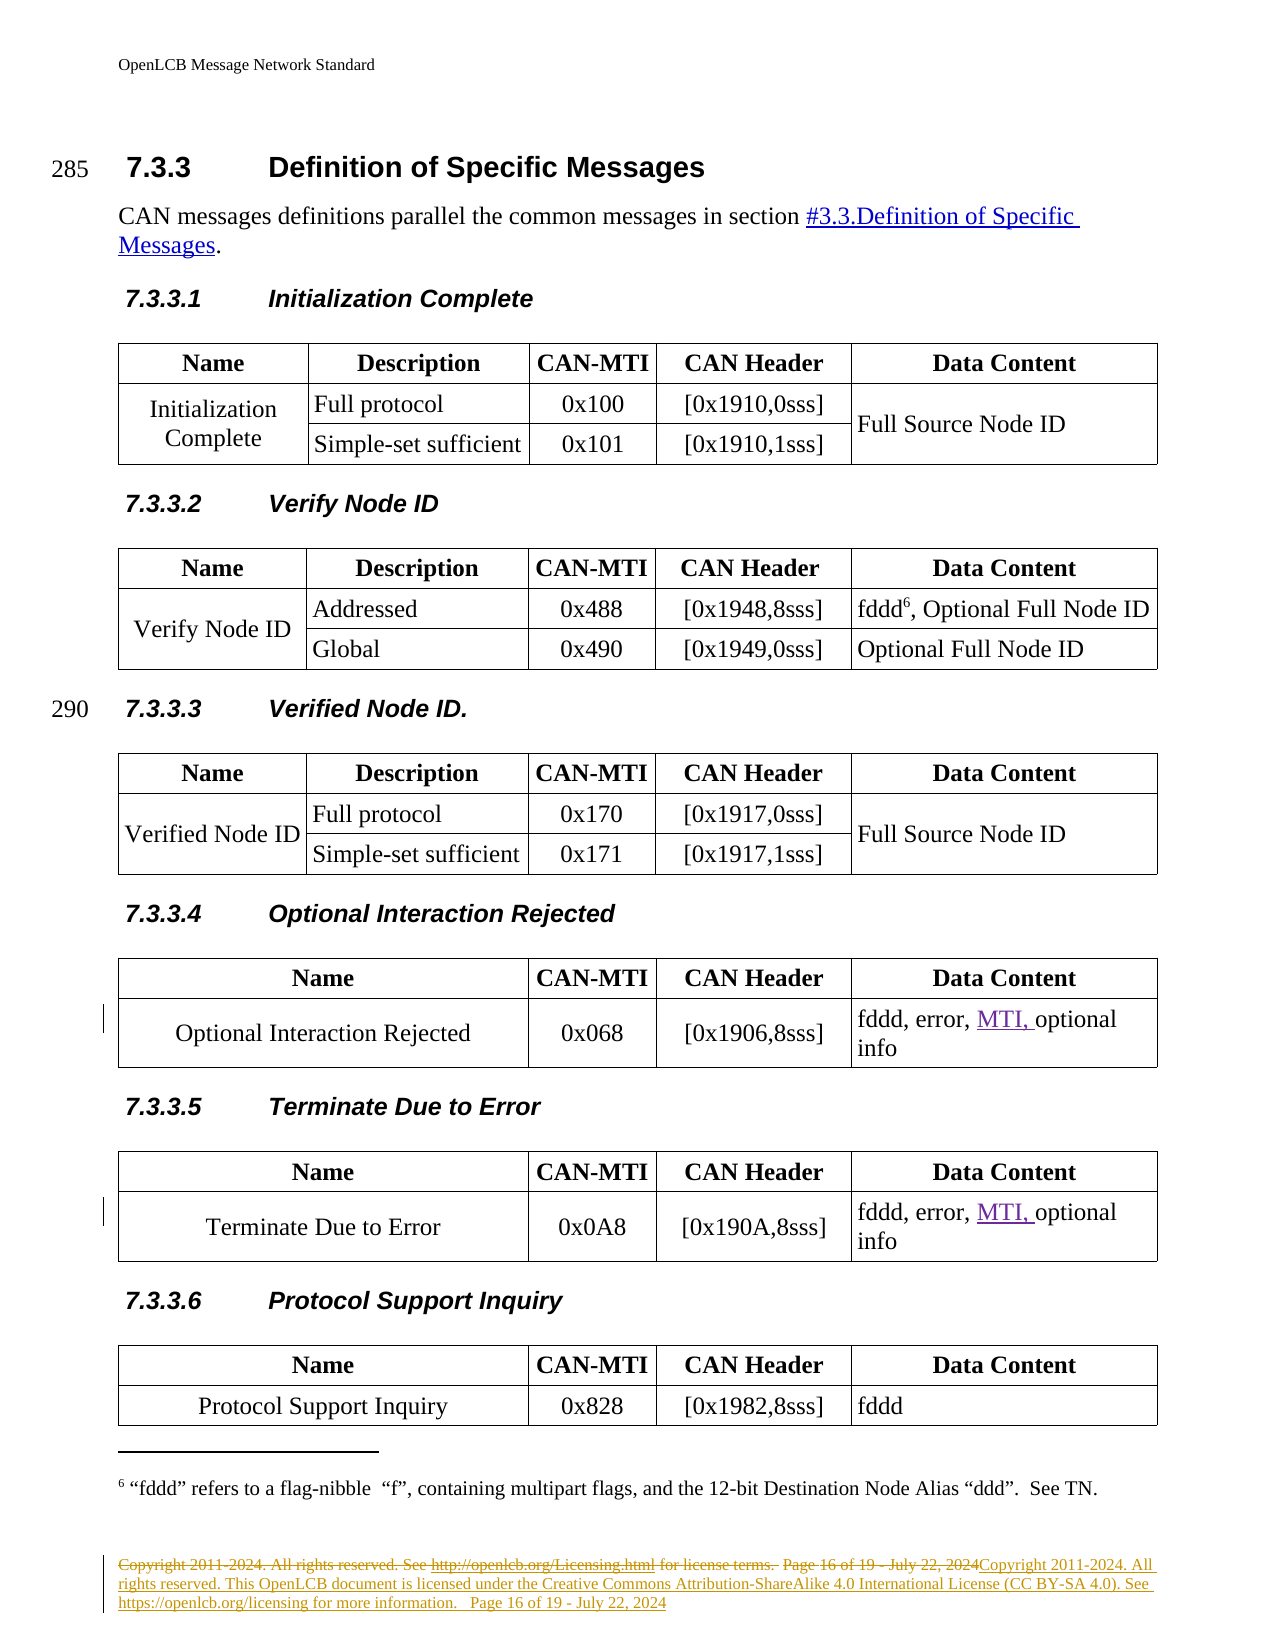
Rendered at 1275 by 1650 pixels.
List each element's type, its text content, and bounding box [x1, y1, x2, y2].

subtitle Initialization Complete [118, 284, 1157, 312]
table_cell 0x100 [530, 384, 656, 423]
table_cell Protocol Support Inquiry [119, 1386, 528, 1425]
table_header CAN Header [657, 959, 851, 998]
table_cell Verify Node ID [119, 589, 306, 669]
text CAN messages definitions parallel the common messages in section #3.3.Definition of Specific Messages. [118, 201, 1157, 259]
subtitle Terminate Due to Error [118, 1092, 1157, 1121]
table_header CAN Header [657, 1152, 851, 1191]
table_cell Full protocol [307, 794, 528, 833]
table_cell Verified Node ID [119, 794, 306, 874]
table_header Name [119, 344, 308, 383]
table_header Name [119, 549, 306, 588]
table_header CAN Header [657, 1346, 851, 1385]
table_header CAN Header [656, 754, 851, 793]
table_header CAN-MTI [529, 549, 655, 588]
table_header CAN Header [656, 549, 851, 588]
table_cell 0x488 [529, 589, 655, 628]
subtitle Verify Node ID [118, 489, 1157, 517]
table_header Data Content [852, 1152, 1157, 1191]
table_cell fddd, Optional Full Node ID [852, 589, 1157, 628]
table_cell 0x828 [529, 1386, 656, 1425]
table_cell 0x170 [529, 794, 655, 833]
table_header CAN-MTI [529, 1152, 656, 1191]
table_cell 0x0A8 [529, 1192, 656, 1261]
table_header Name [119, 1152, 528, 1191]
table_header CAN Header [657, 344, 851, 383]
table_cell 0x171 [529, 834, 655, 874]
table_header Data Content [852, 344, 1157, 383]
table_header CAN-MTI [529, 754, 655, 793]
table_cell [0x1910,0sss] [657, 384, 851, 423]
table_header CAN-MTI [530, 344, 656, 383]
table_cell Addressed [307, 589, 528, 628]
table_cell Initialization Complete [119, 384, 308, 464]
table_cell Optional Interaction Rejected [119, 999, 528, 1067]
table_cell [0x1982,8sss] [657, 1386, 851, 1425]
table_cell Full Source Node ID [852, 384, 1157, 464]
table_cell Simple-set sufficient [307, 834, 528, 874]
table_cell Global [307, 629, 528, 669]
table_cell Full protocol [309, 384, 529, 423]
table_cell [0x1917,1sss] [656, 834, 851, 874]
table_cell 0x101 [530, 424, 656, 464]
subtitle Definition of Specific Messages [118, 150, 1157, 183]
table_cell fddd, error, MTI, optional info [852, 1192, 1157, 1261]
table_cell Terminate Due to Error [119, 1192, 528, 1261]
table_cell [0x1917,0sss] [656, 794, 851, 833]
table_cell [0x1906,8sss] [657, 999, 851, 1067]
table_header Data Content [852, 959, 1157, 998]
table_header CAN-MTI [529, 1346, 656, 1385]
table_cell fddd [852, 1386, 1157, 1425]
table_cell [0x1910,1sss] [657, 424, 851, 464]
table_header Name [119, 1346, 528, 1385]
table_header Data Content [852, 1346, 1157, 1385]
table_cell Full Source Node ID [852, 794, 1157, 874]
table_cell fddd, error, MTI, optional info [852, 999, 1157, 1067]
table_cell [0x1948,8sss] [656, 589, 851, 628]
table_header Description [307, 549, 528, 588]
table_cell [0x190A,8sss] [657, 1192, 851, 1261]
table_cell [0x1949,0sss] [656, 629, 851, 669]
table_header Description [309, 344, 529, 383]
table_header Description [307, 754, 528, 793]
table_header Name [119, 754, 306, 793]
table_cell 0x490 [529, 629, 655, 669]
table_cell Optional Full Node ID [852, 629, 1157, 669]
table_header Data Content [852, 549, 1157, 588]
table_header Name [119, 959, 528, 998]
table_header Data Content [852, 754, 1157, 793]
subtitle Optional Interaction Rejected [118, 899, 1157, 927]
table_cell Simple-set sufficient [309, 424, 529, 464]
subtitle Protocol Support Inquiry [118, 1286, 1157, 1314]
table_cell 0x068 [529, 999, 656, 1067]
subtitle Verified Node ID. [118, 694, 1157, 722]
table_header CAN-MTI [529, 959, 656, 998]
